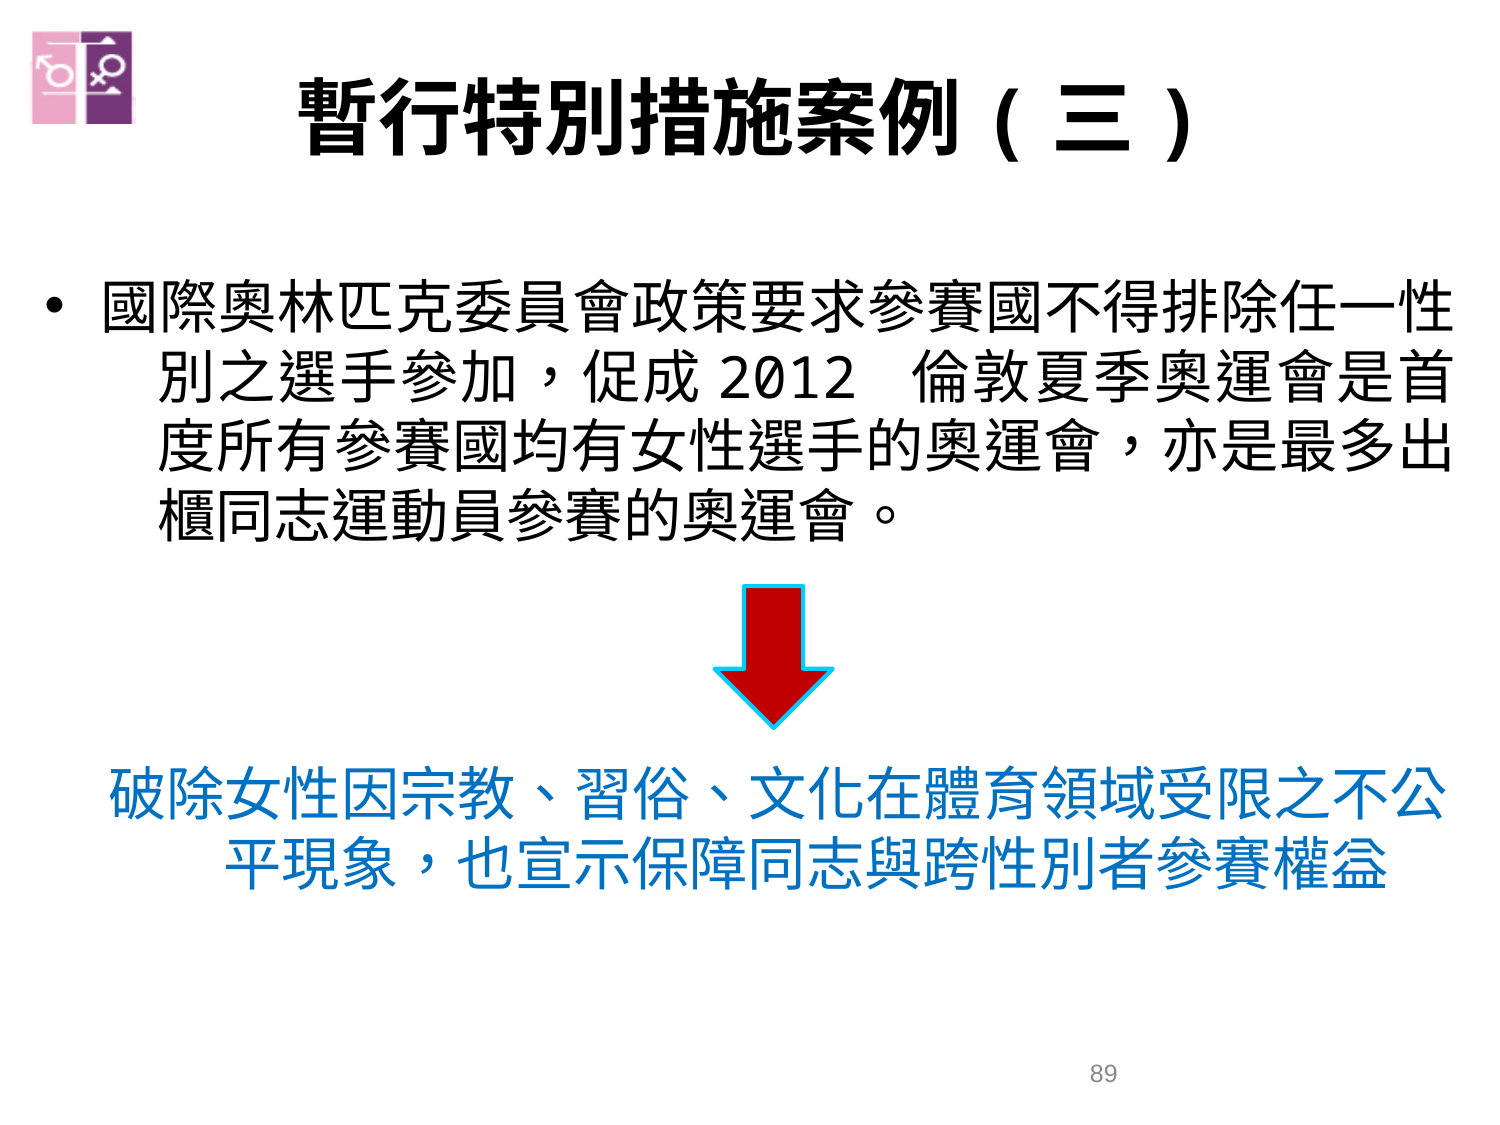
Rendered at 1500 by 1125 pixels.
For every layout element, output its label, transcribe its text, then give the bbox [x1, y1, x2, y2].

title 暫行特別措施案例(三) [75, 45, 1426, 185]
list 國際奧林匹克委員會政策要求參賽國不得排除任一性別之選手參加，促成2012 倫敦夏季奧運會是首度所有參賽國均有女性選手的奧運會，亦是最多出櫃同志運動員參賽的奧運會。 破除女性因宗教、習俗、文化在體育領域受限之不公平現象，也宣示保障同志與跨性別者參賽權益 [29, 262, 1471, 1005]
text_box [714, 586, 833, 728]
text_box 89 [1074, 1042, 1426, 1103]
